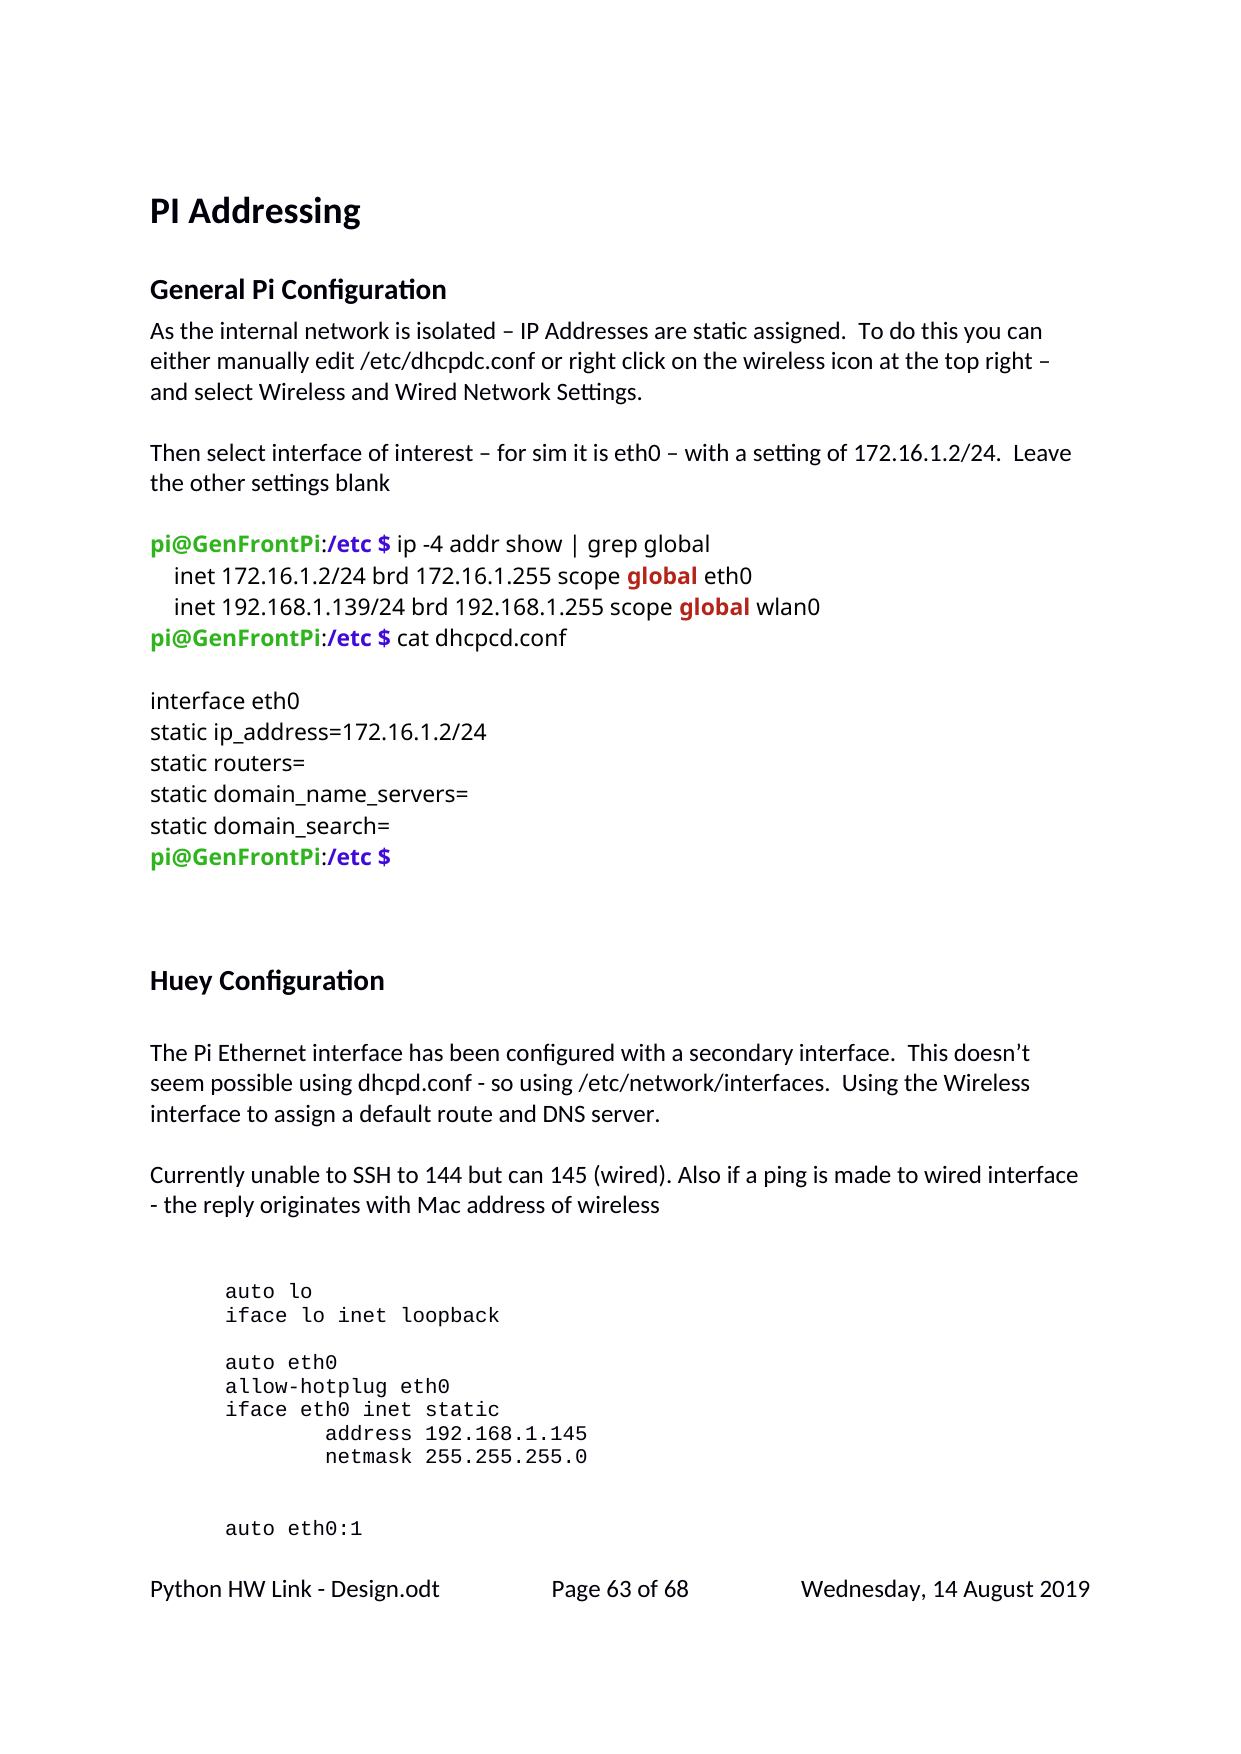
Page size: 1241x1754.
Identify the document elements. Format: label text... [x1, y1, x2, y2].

text static domain_search= [150, 810, 1090, 841]
text static routers= [150, 747, 1090, 778]
text static domain_name_servers= [150, 778, 1090, 810]
text pi@GenFrontPi:/etc $ ip -4 addr show | grep global [150, 528, 1090, 560]
text Then select interface of interest – for sim it is eth0 – with a setting of 172.16.1.2/24. Leave the other settings blank [150, 437, 1090, 498]
subtitle Huey Configuration [150, 962, 1090, 998]
subtitle PI Addressing [150, 187, 1090, 233]
text pi@GenFrontPi:/etc $ cat dhcpcd.conf [150, 622, 1090, 653]
text static ip_address=172.16.1.2/24 [150, 716, 1090, 747]
subtitle General Pi Configuration [150, 271, 1090, 306]
text inet 192.168.1.139/24 brd 192.168.1.255 scope global wlan0 [150, 591, 1090, 622]
text As the internal network is isolated – IP Addresses are static assigned. To do this you can either manually edit /etc/dhcpdc.conf or right click on the wireless icon at the top right – and select Wireless and Wired Network Settings. [150, 315, 1090, 406]
text inet 172.16.1.2/24 brd 172.16.1.255 scope global eth0 [150, 560, 1090, 591]
text The Pi Ethernet interface has been configured with a secondary interface. This doesn’t seem possible using dhcpd.conf - so using /etc/network/interfaces. Using the Wireless interface to assign a default route and DNS server. [150, 1037, 1090, 1128]
text Currently unable to SSH to 144 but can 145 (wired). Also if a ping is made to wired interface - the reply originates with Mac address of wireless [150, 1159, 1090, 1220]
text auto lo iface lo inet loopback auto eth0 allow-hotplug eth0 iface eth0 inet static address 192.168.1.145 netmask 255.255.255.0 auto eth0:1 [225, 1251, 1090, 1541]
text interface eth0 [150, 685, 1090, 716]
text pi@GenFrontPi:/etc $ [150, 841, 1090, 872]
